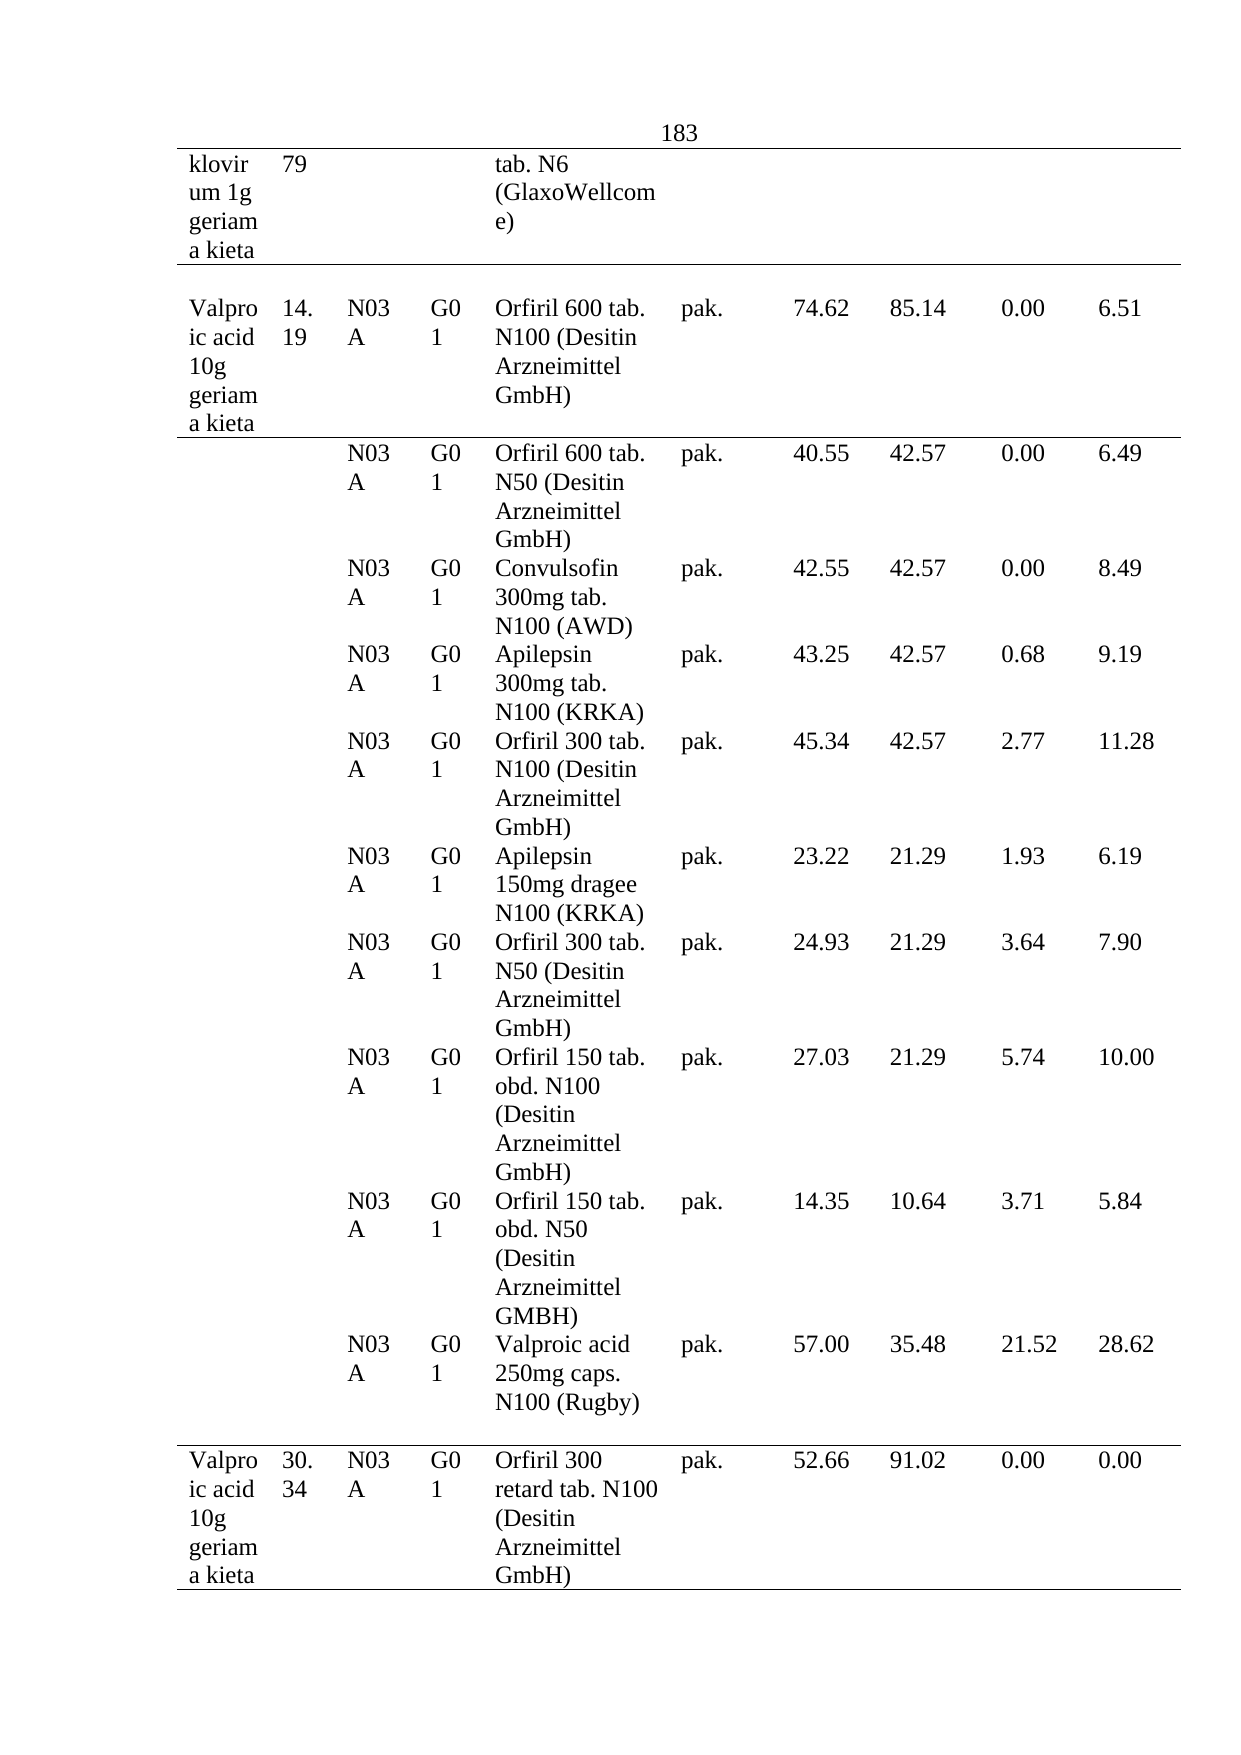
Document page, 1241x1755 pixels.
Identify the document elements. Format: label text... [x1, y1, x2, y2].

table_cell [177, 553, 271, 639]
table_cell pak. [670, 438, 782, 553]
table_cell 43.25 [782, 640, 878, 726]
table_cell G01 [419, 553, 483, 639]
table_cell G01 [419, 927, 483, 1042]
table_cell Convulsofin 300mg tab. N100 (AWD) [484, 553, 669, 639]
table_cell [782, 265, 878, 293]
table_cell [271, 841, 336, 927]
table_cell Orfiril 300 retard tab. N100 (Desitin Arzneimittel GmbH) [484, 1446, 669, 1589]
table_cell [484, 1416, 669, 1444]
table_cell N03A [336, 841, 419, 927]
table_cell 42.57 [878, 438, 990, 553]
table_cell [271, 265, 336, 293]
table_cell [177, 1330, 271, 1416]
table_cell N03A [336, 553, 419, 639]
table_cell [177, 927, 271, 1042]
table_cell [878, 149, 990, 264]
table_cell [670, 265, 782, 293]
table_cell 0.00 [990, 438, 1087, 553]
table_cell [990, 149, 1087, 264]
table_cell [419, 1416, 483, 1444]
table_cell [419, 149, 483, 264]
table_cell [990, 265, 1087, 293]
table_cell [177, 1416, 271, 1444]
table_cell Valproic acid 10g geriama kieta [177, 294, 271, 437]
table_cell 0.00 [990, 1446, 1087, 1589]
table_cell 8.49 [1087, 553, 1181, 639]
table_cell 6.19 [1087, 841, 1181, 927]
table_cell N03A [336, 294, 419, 437]
table_cell [271, 1416, 336, 1444]
table_cell G01 [419, 1186, 483, 1329]
table_cell [271, 640, 336, 726]
table_cell G01 [419, 1446, 483, 1589]
table_cell G01 [419, 726, 483, 841]
table_cell Apilepsin 150mg dragee N100 (KRKA) [484, 841, 669, 927]
table_cell 85.14 [878, 294, 990, 437]
table_cell G01 [419, 438, 483, 553]
table_cell [177, 1042, 271, 1186]
table_cell Orfiril 600 tab. N50 (Desitin Arzneimittel GmbH) [484, 438, 669, 553]
table_cell 14.35 [782, 1186, 878, 1329]
table_cell [782, 1416, 878, 1444]
table_cell 24.93 [782, 927, 878, 1042]
table_cell N03A [336, 1330, 419, 1416]
table_cell G01 [419, 294, 483, 437]
table_cell [177, 640, 271, 726]
table_cell pak. [670, 726, 782, 841]
table_cell [1087, 265, 1181, 293]
table_cell G01 [419, 841, 483, 927]
table_cell 40.55 [782, 438, 878, 553]
table_cell Orfiril 600 tab. N100 (Desitin Arzneimittel GmbH) [484, 294, 669, 437]
table_cell 57.00 [782, 1330, 878, 1416]
table_cell 21.52 [990, 1330, 1087, 1416]
table_cell N03A [336, 640, 419, 726]
table_cell [271, 553, 336, 639]
table_cell 0.00 [1087, 1446, 1181, 1589]
table_cell 21.29 [878, 1042, 990, 1186]
table_cell 9.19 [1087, 640, 1181, 726]
table_cell 5.74 [990, 1042, 1087, 1186]
table_cell 11.28 [1087, 726, 1181, 841]
table_cell 42.57 [878, 726, 990, 841]
table_cell [878, 265, 990, 293]
table_cell 21.29 [878, 841, 990, 927]
table_cell 35.48 [878, 1330, 990, 1416]
table_cell [271, 726, 336, 841]
table_cell [990, 1416, 1087, 1444]
table_cell Valproic acid 10g geriama kieta [177, 1446, 271, 1589]
table_cell 1.93 [990, 841, 1087, 927]
table_cell Orfiril 300 tab. N100 (Desitin Arzneimittel GmbH) [484, 726, 669, 841]
table_cell 52.66 [782, 1446, 878, 1589]
table_cell 0.68 [990, 640, 1087, 726]
table_cell 5.84 [1087, 1186, 1181, 1329]
table_cell 30.34 [271, 1446, 336, 1589]
table_cell N03A [336, 1042, 419, 1186]
table_cell 0.00 [990, 294, 1087, 437]
table_cell [878, 1416, 990, 1444]
table_cell Valproic acid 250mg caps. N100 (Rugby) [484, 1330, 669, 1416]
table_cell 6.49 [1087, 438, 1181, 553]
table_cell 10.64 [878, 1186, 990, 1329]
table_cell Orfiril 300 tab. N50 (Desitin Arzneimittel GmbH) [484, 927, 669, 1042]
table_cell 7.90 [1087, 927, 1181, 1042]
table_cell [271, 438, 336, 553]
table_cell 42.57 [878, 640, 990, 726]
table_cell [1087, 149, 1181, 264]
table_cell [271, 1330, 336, 1416]
table_cell 23.22 [782, 841, 878, 927]
table_cell 42.55 [782, 553, 878, 639]
table_cell [271, 1042, 336, 1186]
table_cell 28.62 [1087, 1330, 1181, 1416]
table_cell pak. [670, 640, 782, 726]
table_cell Orfiril 150 tab. obd. N50 (Desitin Arzneimittel GMBH) [484, 1186, 669, 1329]
table_cell [782, 149, 878, 264]
table_cell N03A [336, 927, 419, 1042]
table_cell 10.00 [1087, 1042, 1181, 1186]
table_cell [271, 927, 336, 1042]
table_cell 6.51 [1087, 294, 1181, 437]
table_cell G01 [419, 1042, 483, 1186]
table_cell [670, 149, 782, 264]
table_cell G01 [419, 1330, 483, 1416]
table_cell [177, 265, 271, 293]
table_cell [484, 265, 669, 293]
table_cell klovirum 1g geriama kieta [177, 149, 271, 264]
table_cell Apilepsin 300mg tab. N100 (KRKA) [484, 640, 669, 726]
table_cell 14.19 [271, 294, 336, 437]
table_cell [271, 1186, 336, 1329]
table_cell 0.00 [990, 553, 1087, 639]
table_cell N03A [336, 1446, 419, 1589]
table_cell pak. [670, 1186, 782, 1329]
table_cell [336, 265, 419, 293]
table_cell N03A [336, 438, 419, 553]
table_cell N03A [336, 1186, 419, 1329]
table_cell [336, 1416, 419, 1444]
table_cell [177, 1186, 271, 1329]
table_cell [177, 438, 271, 553]
table_cell 79 [271, 149, 336, 264]
table_cell [177, 841, 271, 927]
table_cell pak. [670, 1446, 782, 1589]
table_cell pak. [670, 1330, 782, 1416]
table_cell [177, 726, 271, 841]
table_cell 74.62 [782, 294, 878, 437]
table_cell tab. N6 (GlaxoWellcome) [484, 149, 669, 264]
table_cell Orfiril 150 tab. obd. N100 (Desitin Arzneimittel GmbH) [484, 1042, 669, 1186]
table_cell pak. [670, 553, 782, 639]
table_cell pak. [670, 927, 782, 1042]
table_cell 3.64 [990, 927, 1087, 1042]
table_cell pak. [670, 1042, 782, 1186]
table_cell pak. [670, 841, 782, 927]
table_cell 3.71 [990, 1186, 1087, 1329]
table_cell 21.29 [878, 927, 990, 1042]
table_cell 91.02 [878, 1446, 990, 1589]
table_cell G01 [419, 640, 483, 726]
table_cell [336, 149, 419, 264]
table_cell [1087, 1416, 1181, 1444]
table_cell 27.03 [782, 1042, 878, 1186]
table_cell [670, 1416, 782, 1444]
table_cell pak. [670, 294, 782, 437]
table_cell 42.57 [878, 553, 990, 639]
table_cell [419, 265, 483, 293]
table_cell 45.34 [782, 726, 878, 841]
table_cell N03A [336, 726, 419, 841]
table_cell 2.77 [990, 726, 1087, 841]
